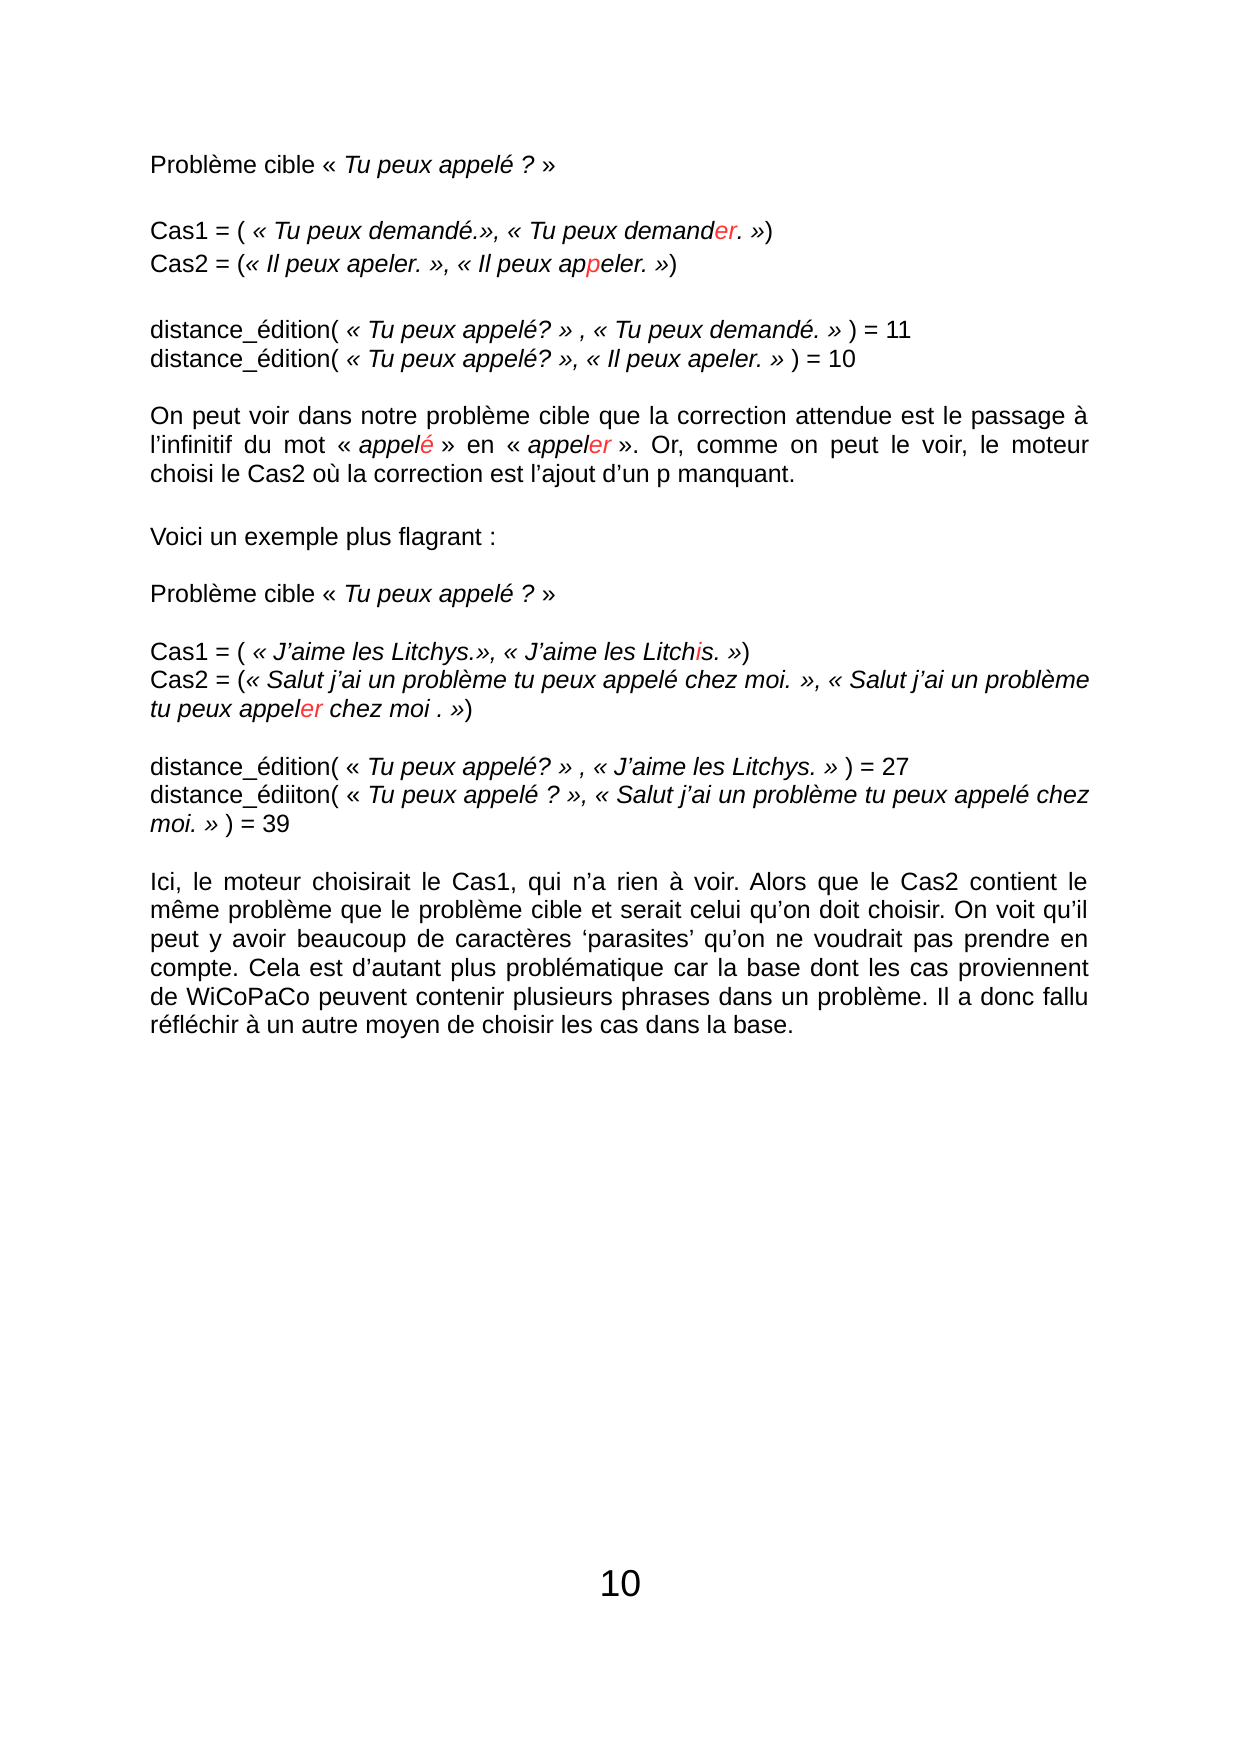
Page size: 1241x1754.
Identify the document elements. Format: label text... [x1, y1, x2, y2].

text On peut voir dans notre problème cible que la correction attendue est le passage à l’infinitif du mot « appelé » en « appeler ». Or, comme on peut le voir, le moteur choisi le Cas2 où la correction est l’ajout d’un p manquant. [150, 401, 1090, 488]
text distance_édiiton( « Tu peux appelé ? », « Salut j’ai un problème tu peux appelé chez moi. » ) = 39 [150, 780, 1090, 838]
text Cas2 = (« Salut j’ai un problème tu peux appelé chez moi. », « Salut j’ai un problème tu peux appeler chez moi . ») [150, 665, 1090, 723]
text Cas1 = ( « Tu peux demandé.», « Tu peux demander. ») [150, 216, 1090, 245]
text Problème cible « Tu peux appelé ? » [150, 150, 1090, 179]
text Cas1 = ( « J’aime les Litchys.», « J’aime les Litchis. ») [150, 637, 1090, 665]
text Ici, le moteur choisirait le Cas1, qui n’a rien à voir. Alors que le Cas2 contient le même problème que le problème cible et serait celui qu’on doit choisir. On voit qu’il peut y avoir beaucoup de caractères ‘parasites’ qu’on ne voudrait pas prendre en compte. Cela est d’autant plus problématique car la base dont les cas proviennent de WiCoPaCo peuvent contenir plusieurs phrases dans un problème. Il a donc fallu réfléchir à un autre moyen de choisir les cas dans la base. [150, 867, 1090, 1039]
text distance_édition( « Tu peux appelé? », « Il peux apeler. » ) = 10 [150, 344, 1090, 373]
text distance_édition( « Tu peux appelé? » , « Tu peux demandé. » ) = 11 [150, 315, 1090, 344]
text distance_édition( « Tu peux appelé? » , « J’aime les Litchys. » ) = 27 [150, 752, 1090, 780]
text Cas2 = (« Il peux apeler. », « Il peux appeler. ») [150, 249, 1090, 278]
text Voici un exemple plus flagrant : [150, 522, 1090, 550]
text Problème cible « Tu peux appelé ? » [150, 579, 1090, 608]
